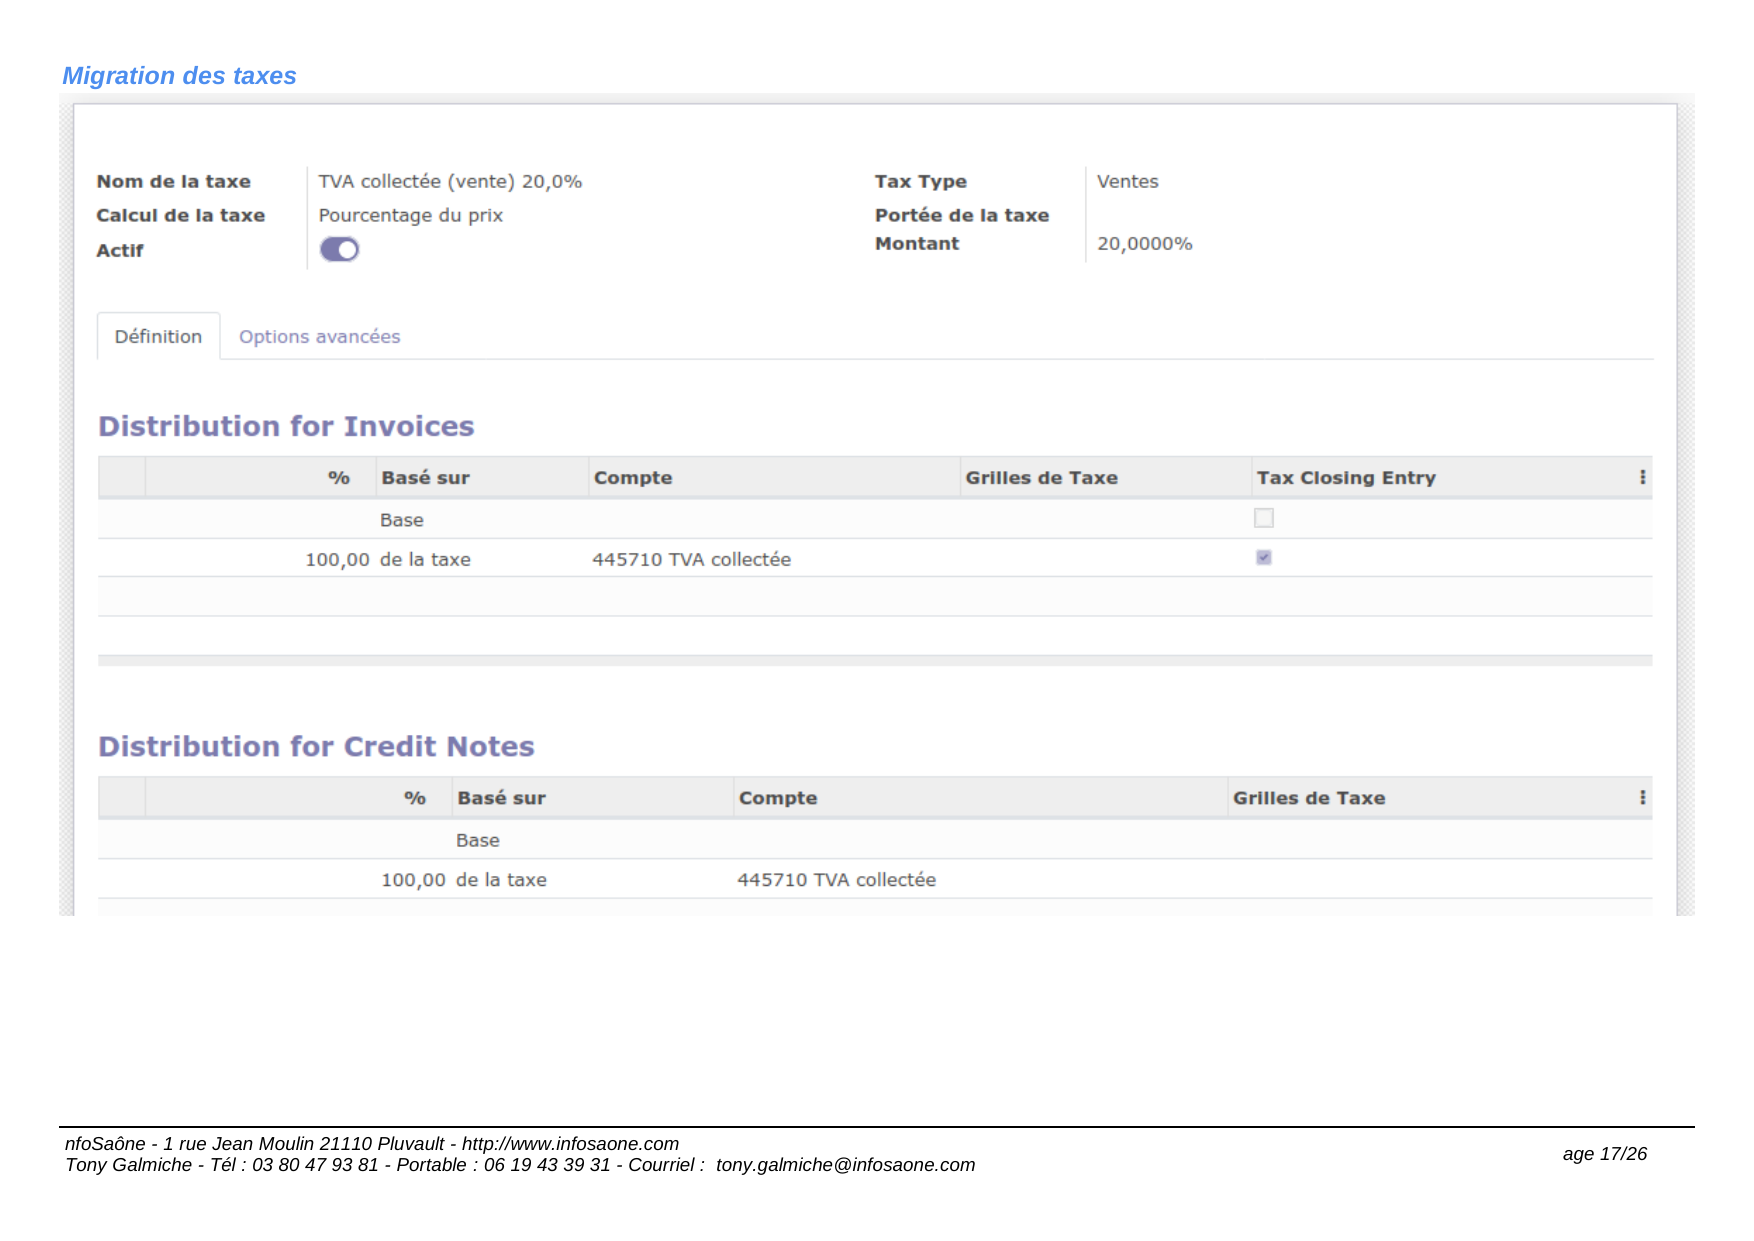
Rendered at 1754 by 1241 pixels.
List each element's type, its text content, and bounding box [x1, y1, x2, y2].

picture [59, 93, 1695, 916]
subtitle Migration des taxes [59, 59, 1695, 93]
